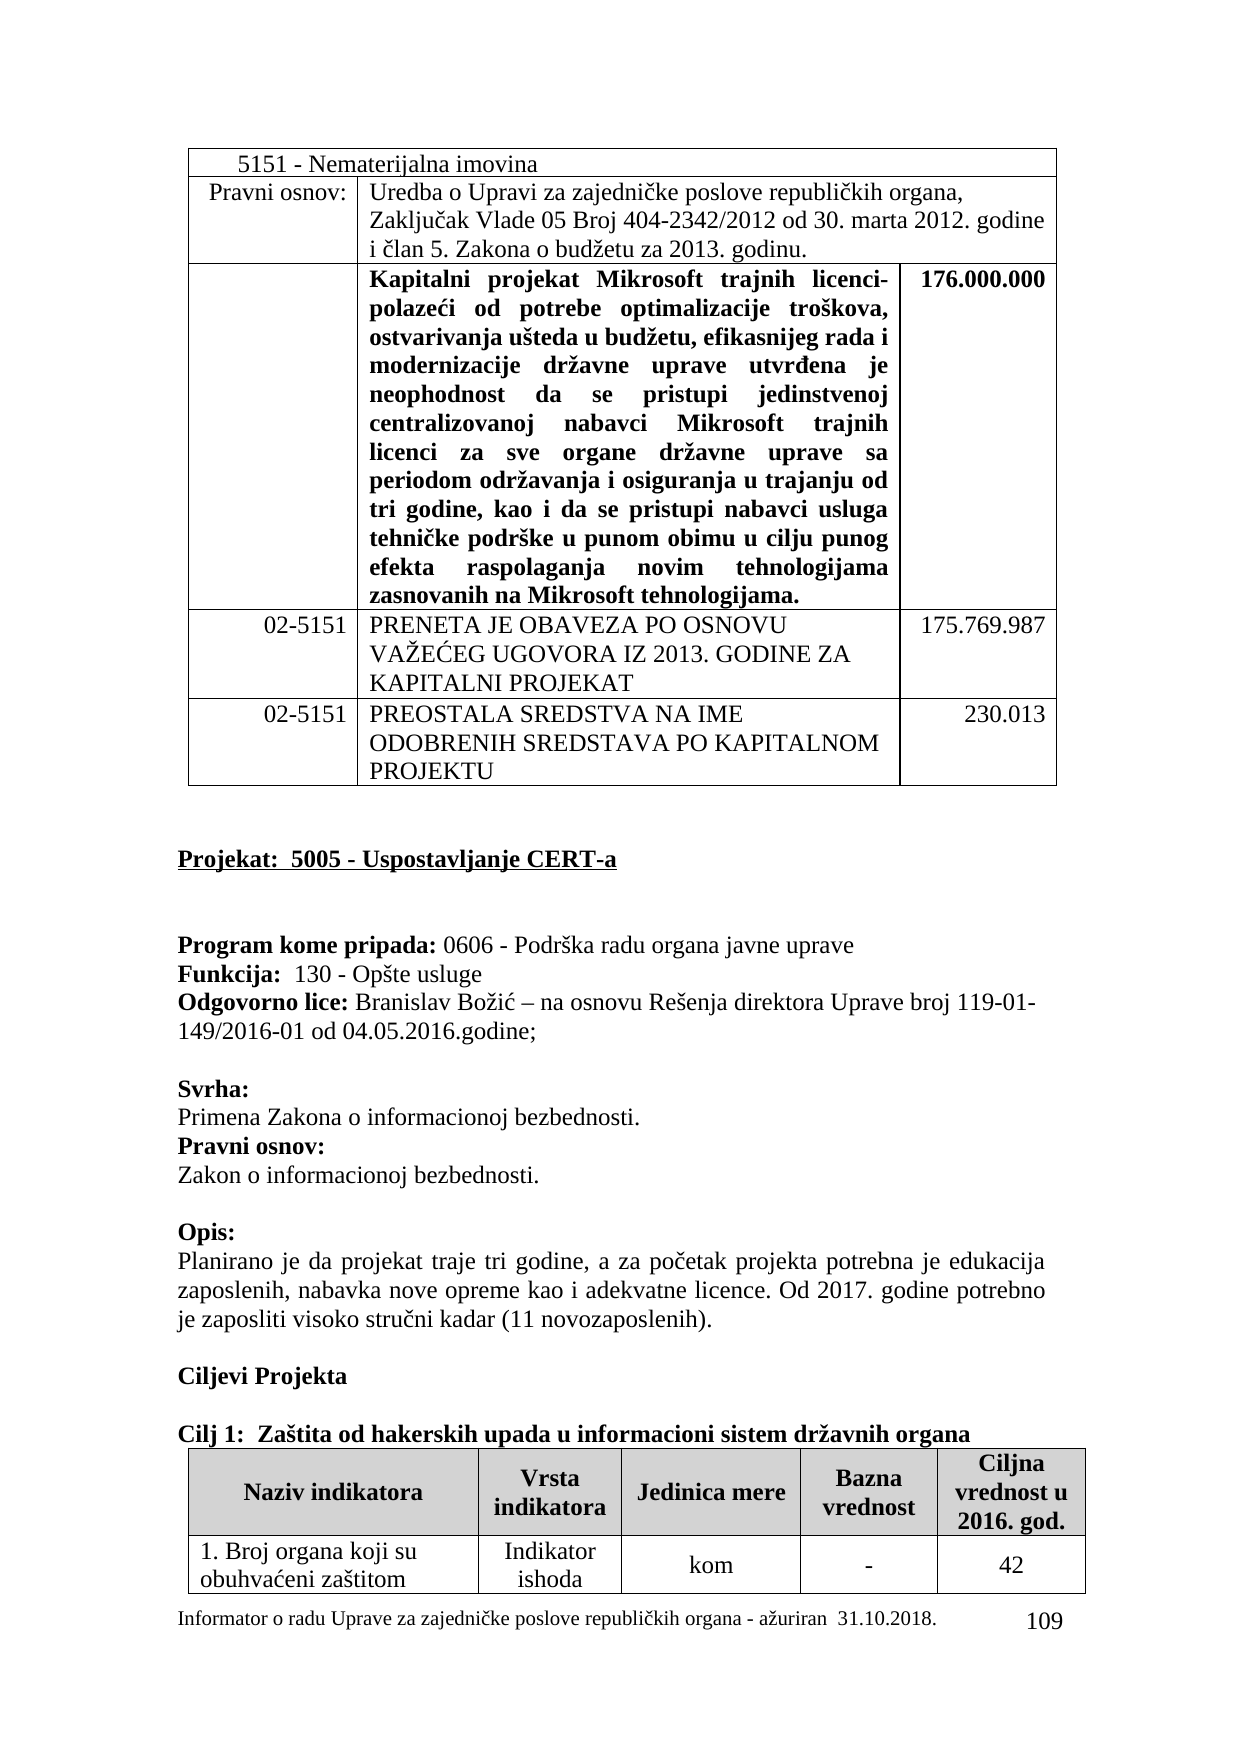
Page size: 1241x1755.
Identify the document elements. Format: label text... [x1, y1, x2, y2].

text Projekat: 5005 - Uspostavlјanje CERT-a [177, 844, 1063, 872]
table_cell Uredba o Upravi za zajedničke poslove republičkih organa, Zaklјučak Vlade 05 Broj 404-2342/2012 od 30. marta 2012. godine i član 5. Zakona o budžetu za 2013. godinu. [358, 177, 1056, 263]
table_cell 175.769.987 [901, 610, 1056, 698]
text Cilјevi Projekta [177, 1361, 1063, 1419]
table_header Vrsta indikatora [479, 1449, 621, 1535]
table_cell 02-5151 [189, 610, 357, 698]
table_cell 5151 - Nematerijalna imovina [189, 149, 1056, 176]
table_cell 42 [938, 1536, 1085, 1593]
table_cell [189, 264, 357, 609]
table_cell Indikator ishoda [479, 1536, 621, 1593]
table_cell 230.013 [901, 699, 1056, 785]
text Svrha: Primena Zakona o informacionoj bezbednosti. [177, 1045, 1063, 1131]
table_cell 176.000.000 [901, 264, 1056, 609]
table_cell Pravni osnov: [189, 177, 357, 263]
table_cell PREOSTALA SREDSTVA NA IME ODOBRENIH SREDSTAVA PO KAPITALNOM PROJEKTU [358, 699, 899, 785]
table_header Bazna vrednost [801, 1449, 937, 1535]
table_header Cilјna vrednost u 2016. god. [938, 1449, 1085, 1535]
table_cell 1. Broj organa koji su obuhvaćeni zaštitom [189, 1536, 478, 1593]
table_header Naziv indikatora [189, 1449, 478, 1535]
table_cell Kapitalni projekat Mikrosoft trajnih licenci-polazeći od potrebe optimalizacije troškova, ostvarivanja ušteda u budžetu, efikasnijeg rada i modernizacije državne uprave utvrđena je neophodnost da se pristupi jedinstvenoj centralizovanoj nabavci Mikrosoft trajnih licenci za sve organe državne uprave sa periodom održavanja i osiguranja u trajanju od tri godine, kao i da se pristupi nabavci usluga tehničke podrške u punom obimu u cilјu punog efekta raspolaganja novim tehnologijama zasnovanih na Mikrosoft tehnologijama. [358, 264, 899, 609]
table_cell PRENETA JE OBAVEZA PO OSNOVU VAŽEĆEG UGOVORA IZ 2013. GODINE ZA KAPITALNI PROJEKAT [358, 610, 899, 698]
table_header Jedinica mere [622, 1449, 800, 1535]
table_cell kom [622, 1536, 800, 1593]
table_cell 02-5151 [189, 699, 357, 785]
text Pravni osnov: Zakon o informacionoj bezbednosti. [177, 1131, 1063, 1189]
table_cell - [801, 1536, 937, 1593]
text Opis: Planirano je da projekat traje tri godine, a za početak projekta potrebna je edukacija zaposlenih, nabavka nove opreme kao i adekvatne licence. Od 2017. godine potrebno je zaposliti visoko stručni kadar (11 novozaposlenih). [177, 1189, 1046, 1332]
text Cilј 1: Zaštita od hakerskih upada u informacioni sistem državnih organa [177, 1419, 1063, 1447]
text Program kome pripada: 0606 - Podrška radu organa javne uprave Funkcija: 130 - Opšte usluge Odgovorno lice: Branislav Božić – na osnovu Rešenja direktora Uprave broj 119-01-149/2016-01 od 04.05.2016.godine; [177, 901, 1063, 1045]
